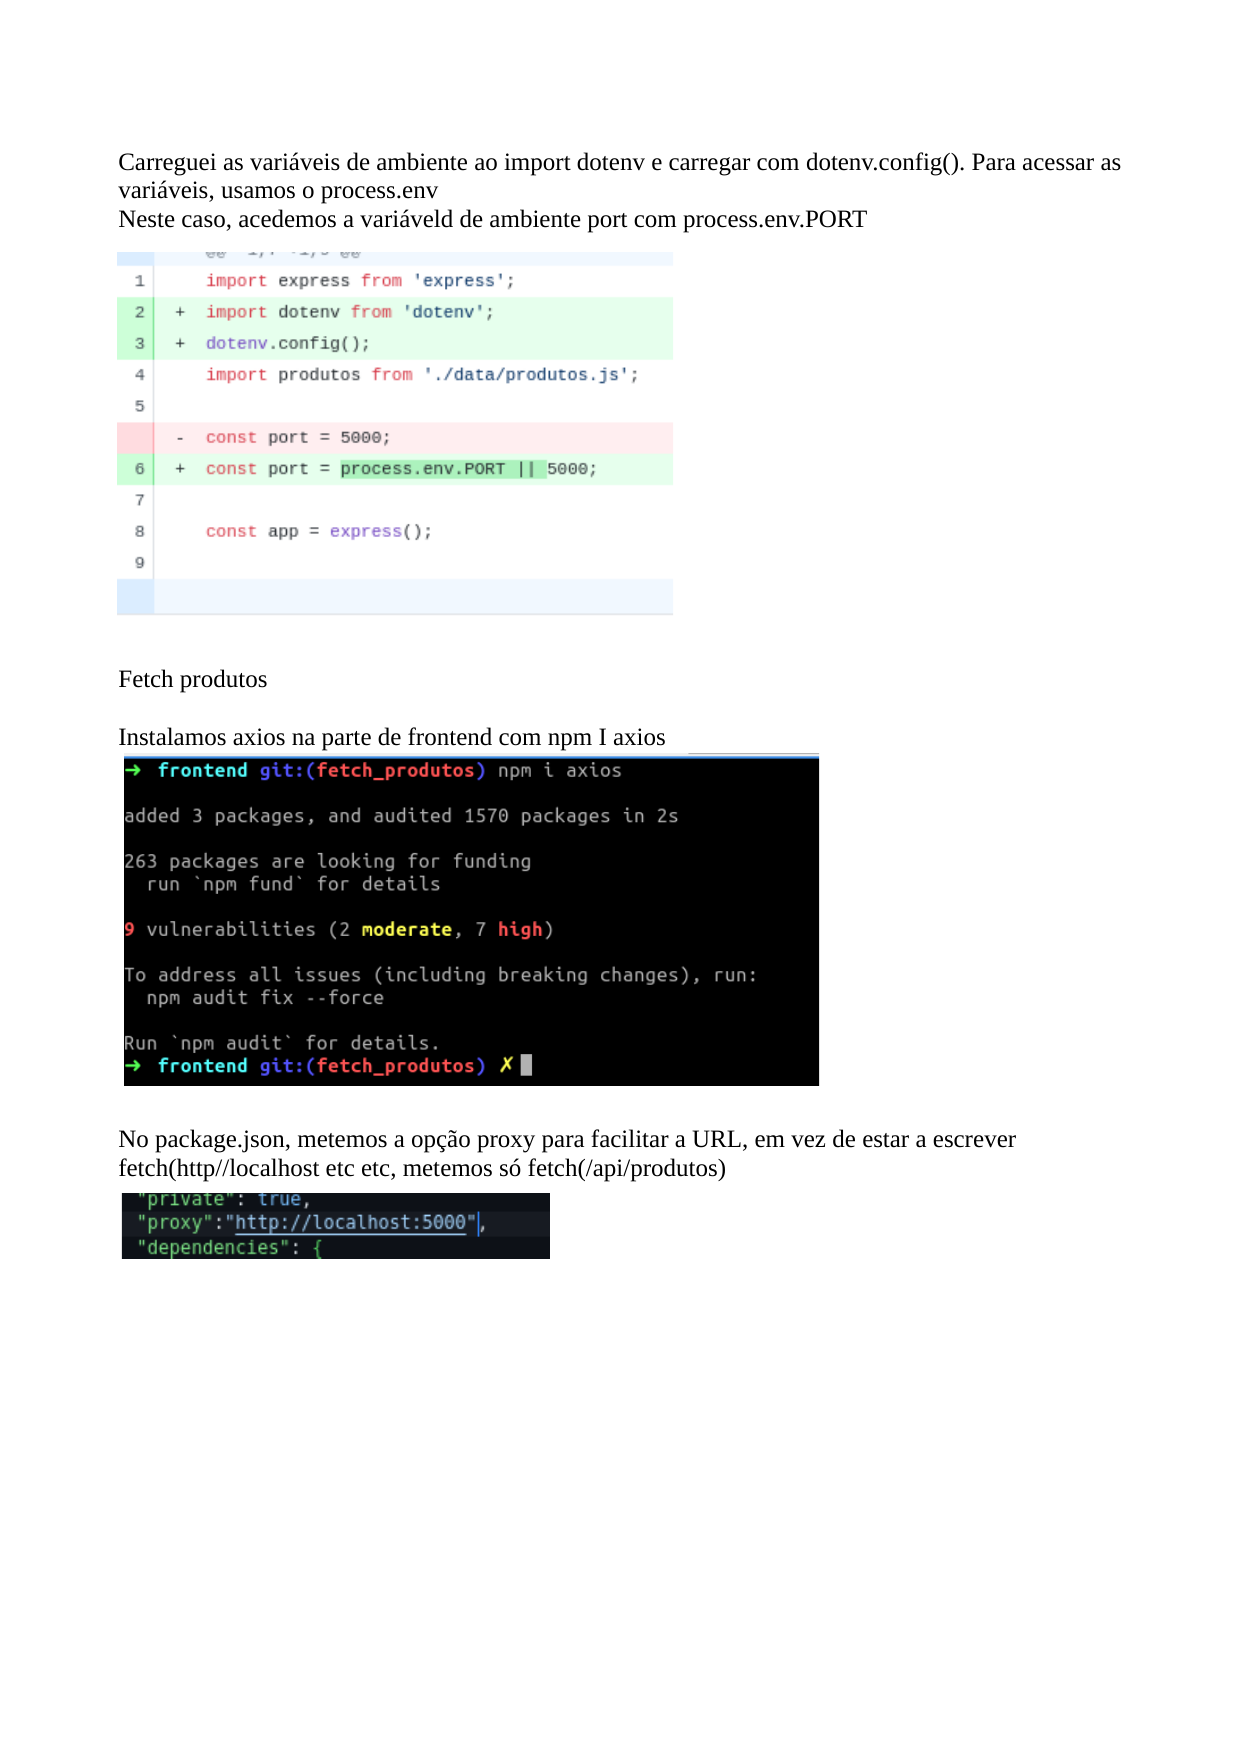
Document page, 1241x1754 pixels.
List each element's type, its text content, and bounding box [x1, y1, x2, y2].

text Fetch produtos [118, 664, 1122, 693]
picture [124, 753, 820, 1086]
picture [121, 1193, 550, 1259]
text Instalamos axios na parte de frontend com npm I axios [118, 722, 1122, 751]
text Carreguei as variáveis de ambiente ao import dotenv e carregar com dotenv.config(). Para acessar as variáveis, usamos o process.env [118, 147, 1122, 204]
text No package.json, metemos a opção proxy para facilitar a URL, em vez de estar a escrever fetch(http//localhost etc etc, metemos só fetch(/api/produtos) [118, 1124, 1122, 1182]
text Neste caso, acedemos a variáveld de ambiente port com process.env.PORT [118, 204, 1122, 233]
picture [117, 252, 674, 620]
